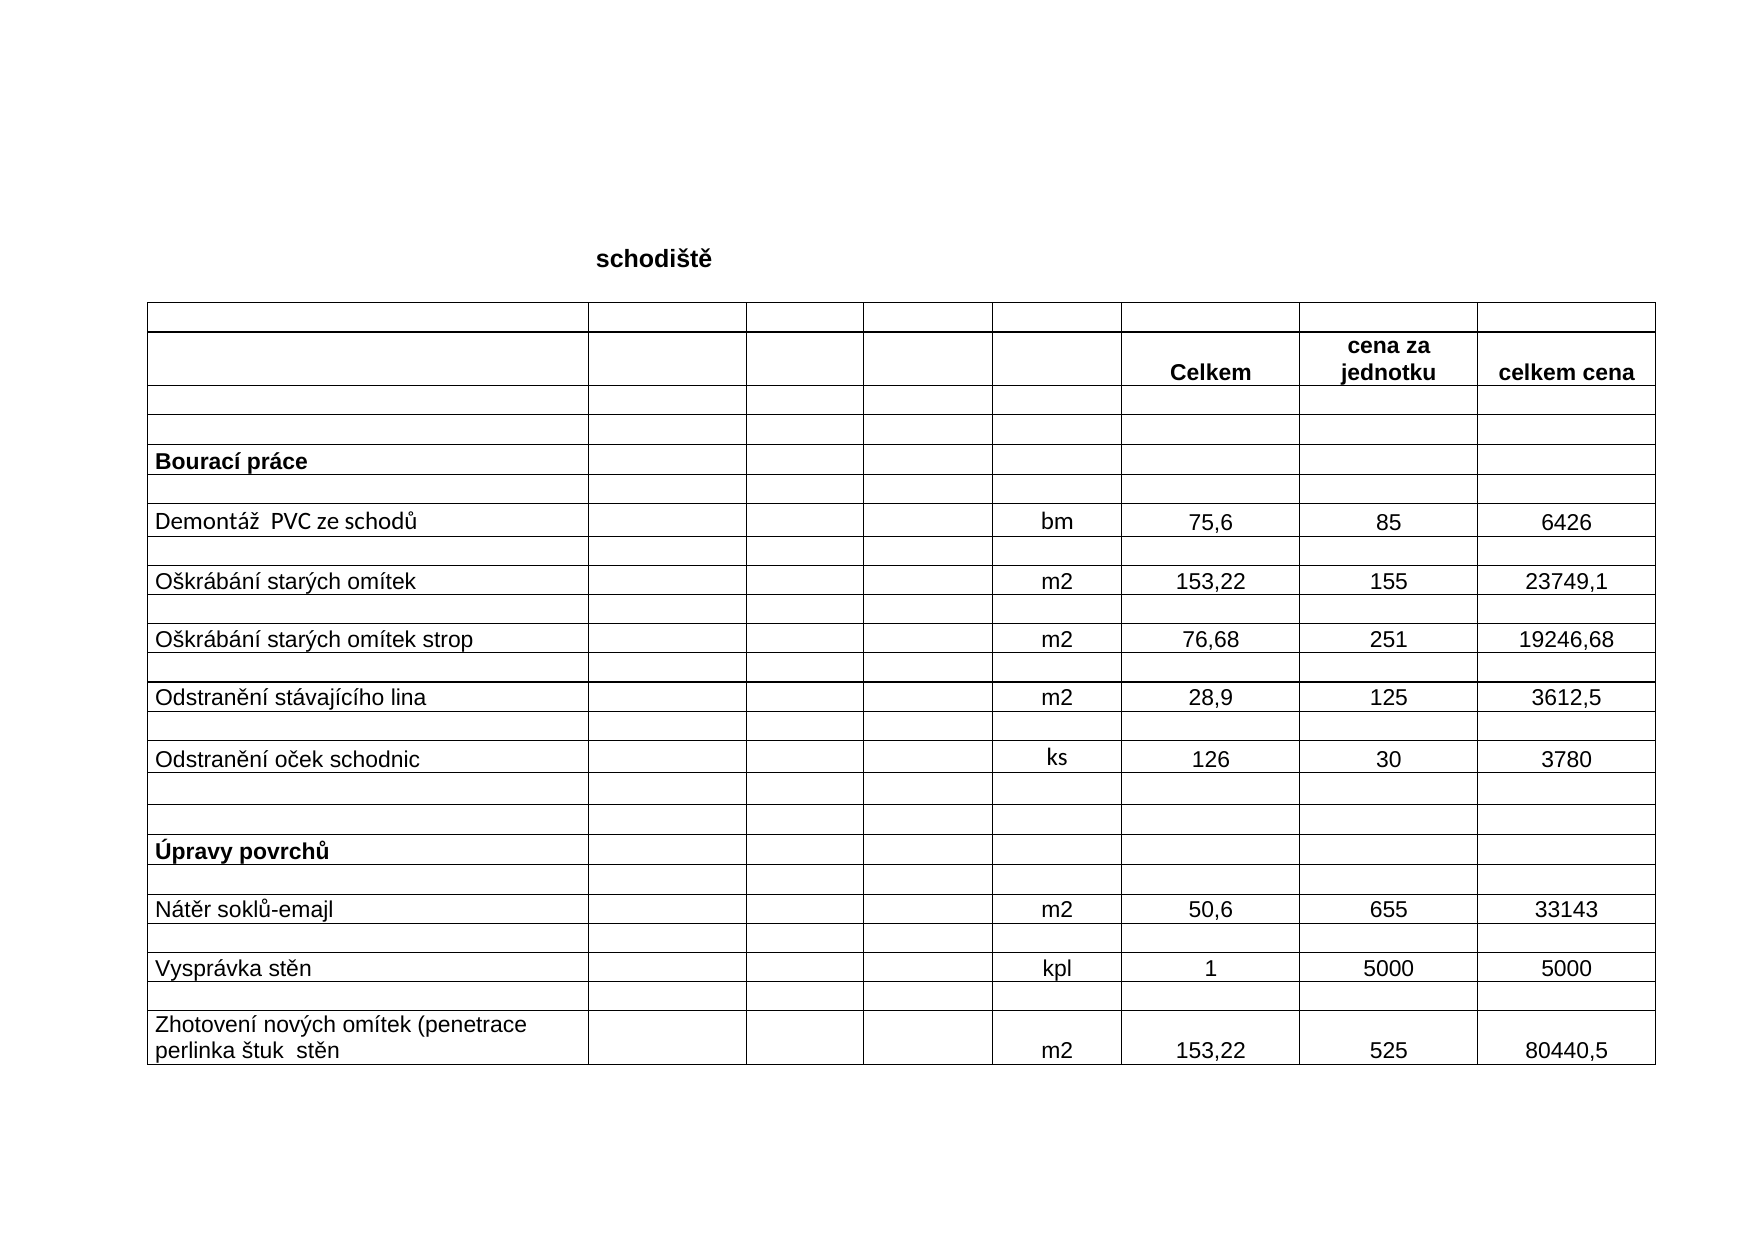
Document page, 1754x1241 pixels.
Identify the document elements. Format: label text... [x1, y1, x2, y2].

table_cell [589, 333, 746, 385]
table_cell [148, 537, 588, 565]
table_cell [864, 683, 992, 711]
table_header [747, 241, 863, 273]
table_cell [1478, 982, 1655, 1010]
table_cell [1478, 865, 1655, 893]
table_cell [589, 624, 746, 652]
table_cell [589, 566, 746, 594]
table_cell [589, 386, 746, 414]
table_cell [148, 303, 588, 331]
table_cell [747, 333, 863, 385]
table_cell [1122, 865, 1299, 893]
table_cell 28,9 [1122, 683, 1299, 711]
table_cell [864, 653, 992, 681]
table_cell [1300, 805, 1477, 833]
table_cell [993, 773, 1121, 804]
table_cell Demontáž PVC ze schodů [148, 504, 588, 536]
table_cell Nátěr soklů-emajl [148, 895, 588, 923]
table_cell [148, 712, 588, 740]
table_cell [148, 865, 588, 893]
table_cell [747, 445, 863, 474]
table_cell [864, 865, 992, 893]
table_cell [993, 595, 1121, 623]
table_cell [864, 303, 992, 331]
table_header [1478, 241, 1655, 273]
table_cell [589, 1011, 746, 1064]
table_cell [589, 805, 746, 833]
table_cell [589, 475, 746, 503]
table_cell m2 [993, 1011, 1121, 1064]
table_cell [589, 773, 746, 804]
table_cell [993, 475, 1121, 503]
table_cell [589, 835, 746, 864]
table_cell [589, 504, 746, 536]
table_cell Celkem [1122, 333, 1299, 385]
table_cell [747, 741, 863, 772]
table_cell [1122, 386, 1299, 414]
table_cell [1300, 982, 1477, 1010]
table_cell [747, 415, 863, 443]
table_cell [1122, 653, 1299, 681]
table_cell 153,22 [1122, 1011, 1299, 1064]
table_cell 76,68 [1122, 624, 1299, 652]
table_cell [1478, 595, 1655, 623]
table_cell 126 [1122, 741, 1299, 772]
table_cell Zhotovení nových omítek (penetrace perlinka štuk stěn [148, 1011, 588, 1064]
table_cell 3780 [1478, 741, 1655, 772]
table_cell ks [993, 741, 1121, 772]
table_cell [864, 805, 992, 833]
table_cell [993, 386, 1121, 414]
table_cell [589, 537, 746, 565]
table_cell Oškrábání starých omítek [148, 566, 588, 594]
table_cell [148, 653, 588, 681]
table_cell [589, 595, 746, 623]
table_cell [864, 982, 992, 1010]
table_cell [747, 303, 863, 331]
table_cell [864, 504, 992, 536]
table_cell [993, 924, 1121, 952]
table_cell [864, 475, 992, 503]
table_cell [1122, 415, 1299, 443]
table_cell celkem cena [1478, 333, 1655, 385]
table_cell [1300, 273, 1477, 302]
table_cell 50,6 [1122, 895, 1299, 923]
table_cell [864, 566, 992, 594]
table_cell [1122, 924, 1299, 952]
table_cell [148, 415, 588, 443]
table_cell [1300, 924, 1477, 952]
table_cell [747, 475, 863, 503]
table_cell [993, 273, 1122, 302]
table_cell [589, 865, 746, 893]
table_cell [1478, 712, 1655, 740]
table_cell kpl [993, 953, 1121, 981]
table_cell [1478, 835, 1655, 864]
table_cell [993, 835, 1121, 864]
table_cell [1300, 595, 1477, 623]
table_cell [1300, 773, 1477, 804]
table_cell [993, 805, 1121, 833]
table_cell [148, 273, 588, 302]
table_cell [864, 773, 992, 804]
table_cell [864, 445, 992, 474]
table_cell [864, 624, 992, 652]
table_cell [993, 303, 1121, 331]
table_cell [1300, 303, 1477, 331]
table_cell [864, 537, 992, 565]
table_cell [1300, 445, 1477, 474]
table_cell [1300, 712, 1477, 740]
table_cell [1122, 445, 1299, 474]
table_cell m2 [993, 895, 1121, 923]
table_cell [993, 653, 1121, 681]
table_cell [747, 924, 863, 952]
table_cell [148, 924, 588, 952]
table_cell [864, 1011, 992, 1064]
table_cell [1478, 805, 1655, 833]
table_cell [1300, 415, 1477, 443]
table_cell [1122, 595, 1299, 623]
table_cell [1122, 273, 1299, 302]
table_cell [589, 741, 746, 772]
table_cell [993, 982, 1121, 1010]
table_cell [747, 712, 863, 740]
table_cell Odstranění stávajícího lina [148, 683, 588, 711]
table_cell [589, 924, 746, 952]
table_cell [1300, 386, 1477, 414]
table_cell [589, 895, 746, 923]
table_cell bm [993, 504, 1121, 536]
table_cell [747, 595, 863, 623]
table_cell [993, 537, 1121, 565]
table_cell 80440,5 [1478, 1011, 1655, 1064]
table_cell 153,22 [1122, 566, 1299, 594]
table_cell [589, 445, 746, 474]
table_cell [993, 865, 1121, 893]
table_cell [864, 953, 992, 981]
table_cell cena za jednotku [1300, 333, 1477, 385]
table_cell [1300, 653, 1477, 681]
table_cell [1122, 537, 1299, 565]
table_cell [1478, 653, 1655, 681]
table_cell [1300, 835, 1477, 864]
table_cell 655 [1300, 895, 1477, 923]
table_cell [148, 982, 588, 1010]
table_cell 6426 [1478, 504, 1655, 536]
table_cell [148, 333, 588, 385]
table_cell [864, 835, 992, 864]
table_cell [747, 835, 863, 864]
table_cell [1478, 303, 1655, 331]
table_cell [1478, 445, 1655, 474]
table_cell 155 [1300, 566, 1477, 594]
table_cell [864, 386, 992, 414]
table_cell 30 [1300, 741, 1477, 772]
table_cell [864, 924, 992, 952]
table_cell [747, 773, 863, 804]
table_cell [148, 805, 588, 833]
table_header [1300, 241, 1477, 273]
table_cell [863, 273, 992, 302]
table_cell Úpravy povrchů [148, 835, 588, 864]
table_cell [588, 273, 747, 302]
table_cell [589, 953, 746, 981]
table_cell [1300, 865, 1477, 893]
table_cell 3612,5 [1478, 683, 1655, 711]
table_cell [747, 1011, 863, 1064]
table_cell [747, 537, 863, 565]
table_cell [864, 895, 992, 923]
table_cell [589, 303, 746, 331]
table_header [863, 241, 992, 273]
table_cell [589, 683, 746, 711]
table_cell [1300, 537, 1477, 565]
table_cell [1122, 773, 1299, 804]
table_cell 75,6 [1122, 504, 1299, 536]
table_cell [747, 504, 863, 536]
table_cell 1 [1122, 953, 1299, 981]
table_cell [589, 653, 746, 681]
table_cell 125 [1300, 683, 1477, 711]
table_cell [864, 415, 992, 443]
table_cell [1478, 475, 1655, 503]
table_cell m2 [993, 566, 1121, 594]
table_cell [1122, 805, 1299, 833]
table_cell [148, 386, 588, 414]
table_cell [864, 595, 992, 623]
table_cell [747, 566, 863, 594]
table_cell [993, 415, 1121, 443]
table_cell [747, 953, 863, 981]
table_cell [1478, 273, 1655, 302]
table_cell [1122, 982, 1299, 1010]
table_cell 5000 [1478, 953, 1655, 981]
table_cell 33143 [1478, 895, 1655, 923]
table_cell [993, 333, 1121, 385]
table_cell [148, 773, 588, 804]
table_header [993, 241, 1122, 273]
table_cell [747, 982, 863, 1010]
table_header schodiště [588, 241, 747, 273]
table_cell [747, 624, 863, 652]
table_cell [1122, 712, 1299, 740]
table_cell [589, 982, 746, 1010]
table_cell [993, 712, 1121, 740]
table_cell Vysprávka stěn [148, 953, 588, 981]
table_cell 251 [1300, 624, 1477, 652]
table_cell [747, 805, 863, 833]
table_cell [1478, 415, 1655, 443]
table_cell [1478, 924, 1655, 952]
table_cell [1300, 475, 1477, 503]
table_cell [864, 741, 992, 772]
table_cell [747, 895, 863, 923]
table_cell 525 [1300, 1011, 1477, 1064]
table_cell [747, 273, 863, 302]
table_cell Bourací práce [148, 445, 588, 474]
table_cell [1478, 386, 1655, 414]
table_header [1122, 241, 1299, 273]
table_cell Odstranění oček schodnic [148, 741, 588, 772]
table_cell m2 [993, 683, 1121, 711]
table_cell [993, 445, 1121, 474]
table_cell [1478, 773, 1655, 804]
table_cell [1478, 537, 1655, 565]
table_cell [1122, 835, 1299, 864]
table_cell [864, 712, 992, 740]
table_cell [1122, 303, 1299, 331]
table_cell 85 [1300, 504, 1477, 536]
table_cell 5000 [1300, 953, 1477, 981]
table_cell [148, 475, 588, 503]
table_cell [589, 712, 746, 740]
table_cell [589, 415, 746, 443]
table_cell m2 [993, 624, 1121, 652]
table_cell [864, 333, 992, 385]
table_cell 23749,1 [1478, 566, 1655, 594]
table_cell [1122, 475, 1299, 503]
table_cell [747, 683, 863, 711]
table_cell [747, 653, 863, 681]
table_cell [747, 865, 863, 893]
table_cell Oškrábání starých omítek strop [148, 624, 588, 652]
table_cell [747, 386, 863, 414]
table_cell 19246,68 [1478, 624, 1655, 652]
table_header [148, 241, 588, 273]
table_cell [148, 595, 588, 623]
